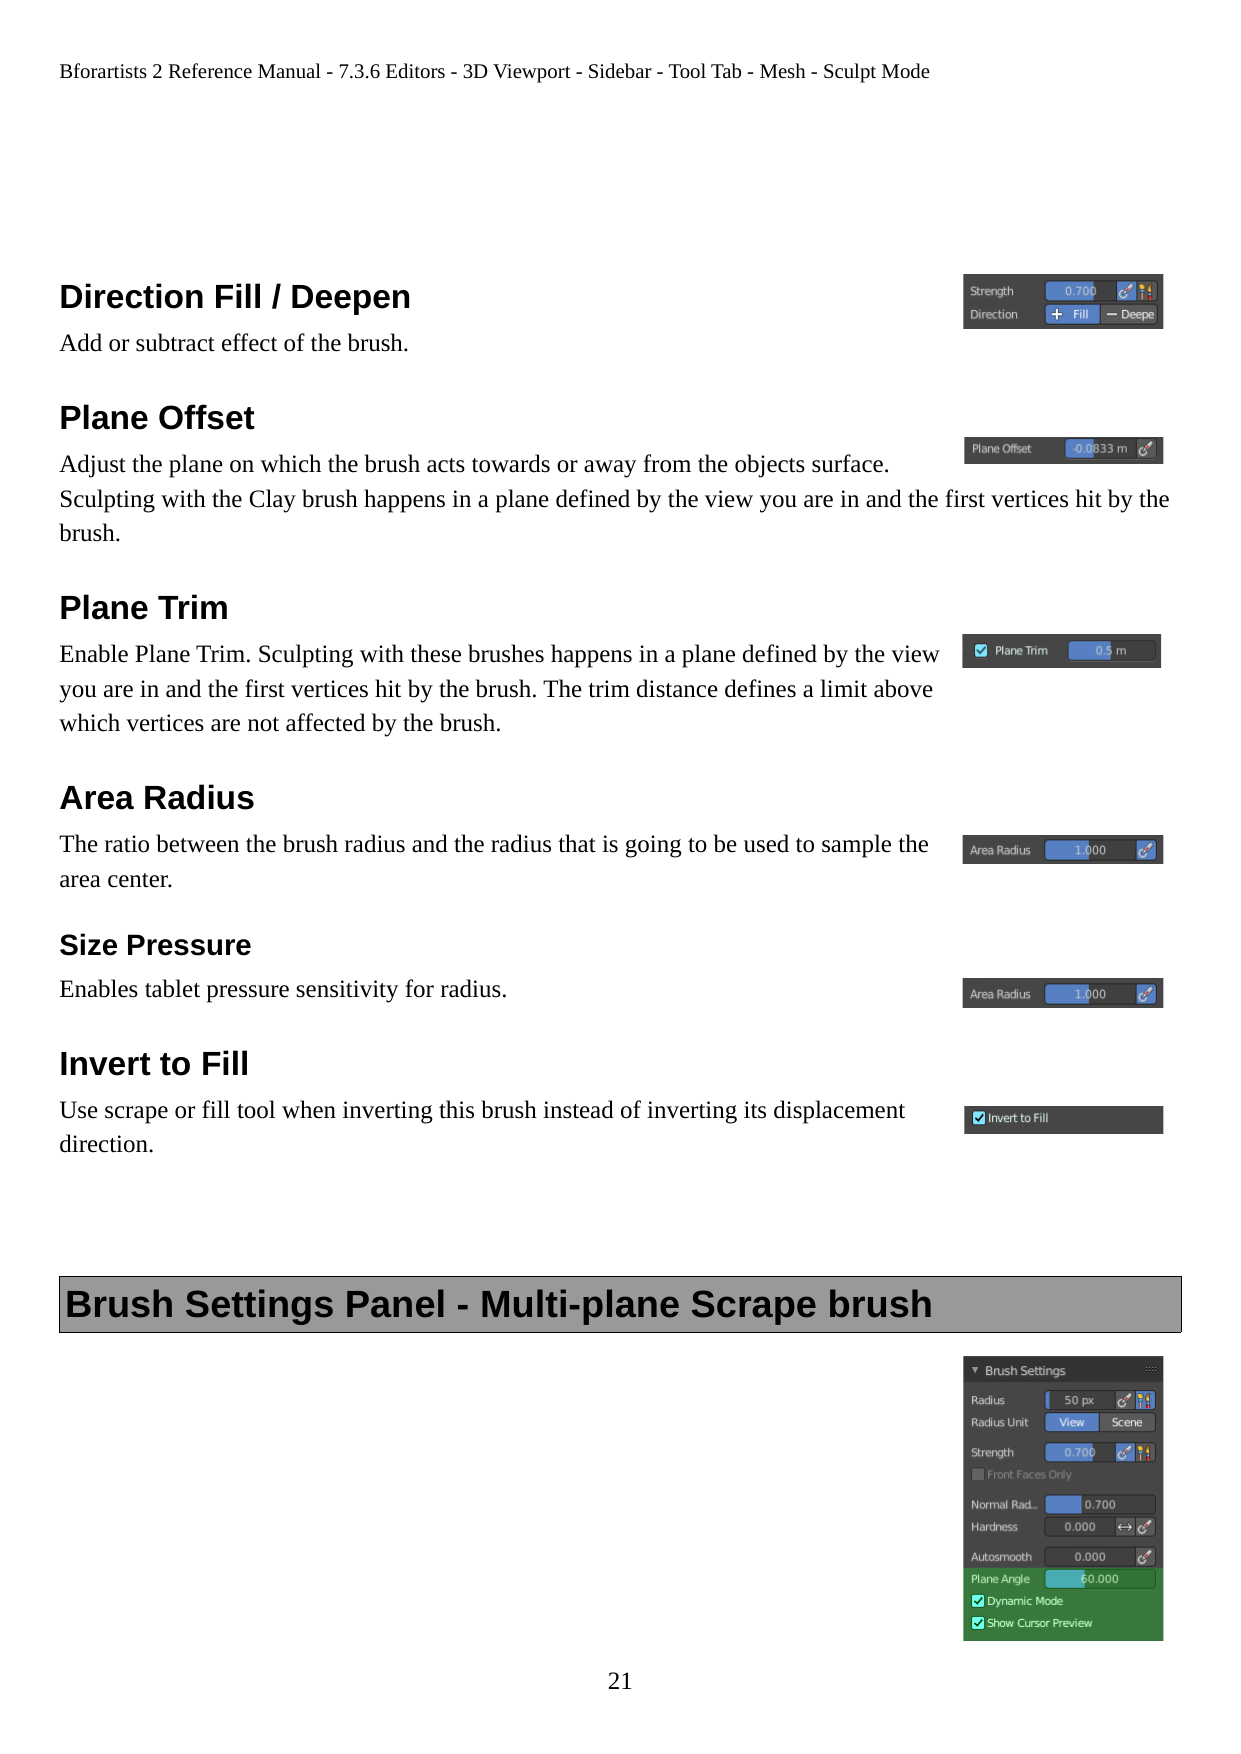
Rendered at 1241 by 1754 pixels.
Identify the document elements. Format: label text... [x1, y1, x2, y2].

subtitle Direction Fill / Deepen [59, 277, 963, 316]
subtitle Invert to Fill [59, 1044, 1181, 1082]
text Enables tablet pressure sensitivity for radius. [59, 974, 1181, 1002]
text Adjust the plane on which the brush acts towards or away from the objects surface. Sculpting with the Clay brush happens in a plane defined by the view you are in and the first vertices hit by the brush. [59, 449, 1181, 547]
text Add or subtract effect of the brush. [59, 328, 1181, 357]
subtitle [1164, 277, 1181, 316]
picture [963, 1356, 1164, 1641]
picture [962, 634, 1162, 668]
table_header Brush Settings Panel - Multi-plane Scrape brush [60, 1277, 1181, 1332]
picture [964, 437, 1164, 464]
text Use scrape or fill tool when inverting this brush instead of inverting its displacement direction. [59, 1095, 1181, 1158]
subtitle Size Pressure [59, 927, 1181, 961]
subtitle Plane Offset [59, 398, 1181, 437]
subtitle Area Radius [59, 778, 1181, 817]
picture [962, 835, 1164, 864]
text Enable Plane Trim. Sculpting with these brushes happens in a plane defined by the view you are in and the first vertices hit by the brush. The trim distance defines a limit above which vertices are not affected by the brush. [59, 639, 1181, 737]
picture [964, 1106, 1164, 1134]
picture [963, 274, 1164, 329]
picture [962, 978, 1164, 1008]
text The ratio between the brush radius and the radius that is going to be used to sample the area center. [59, 829, 1181, 893]
subtitle Plane Trim [59, 588, 1181, 627]
